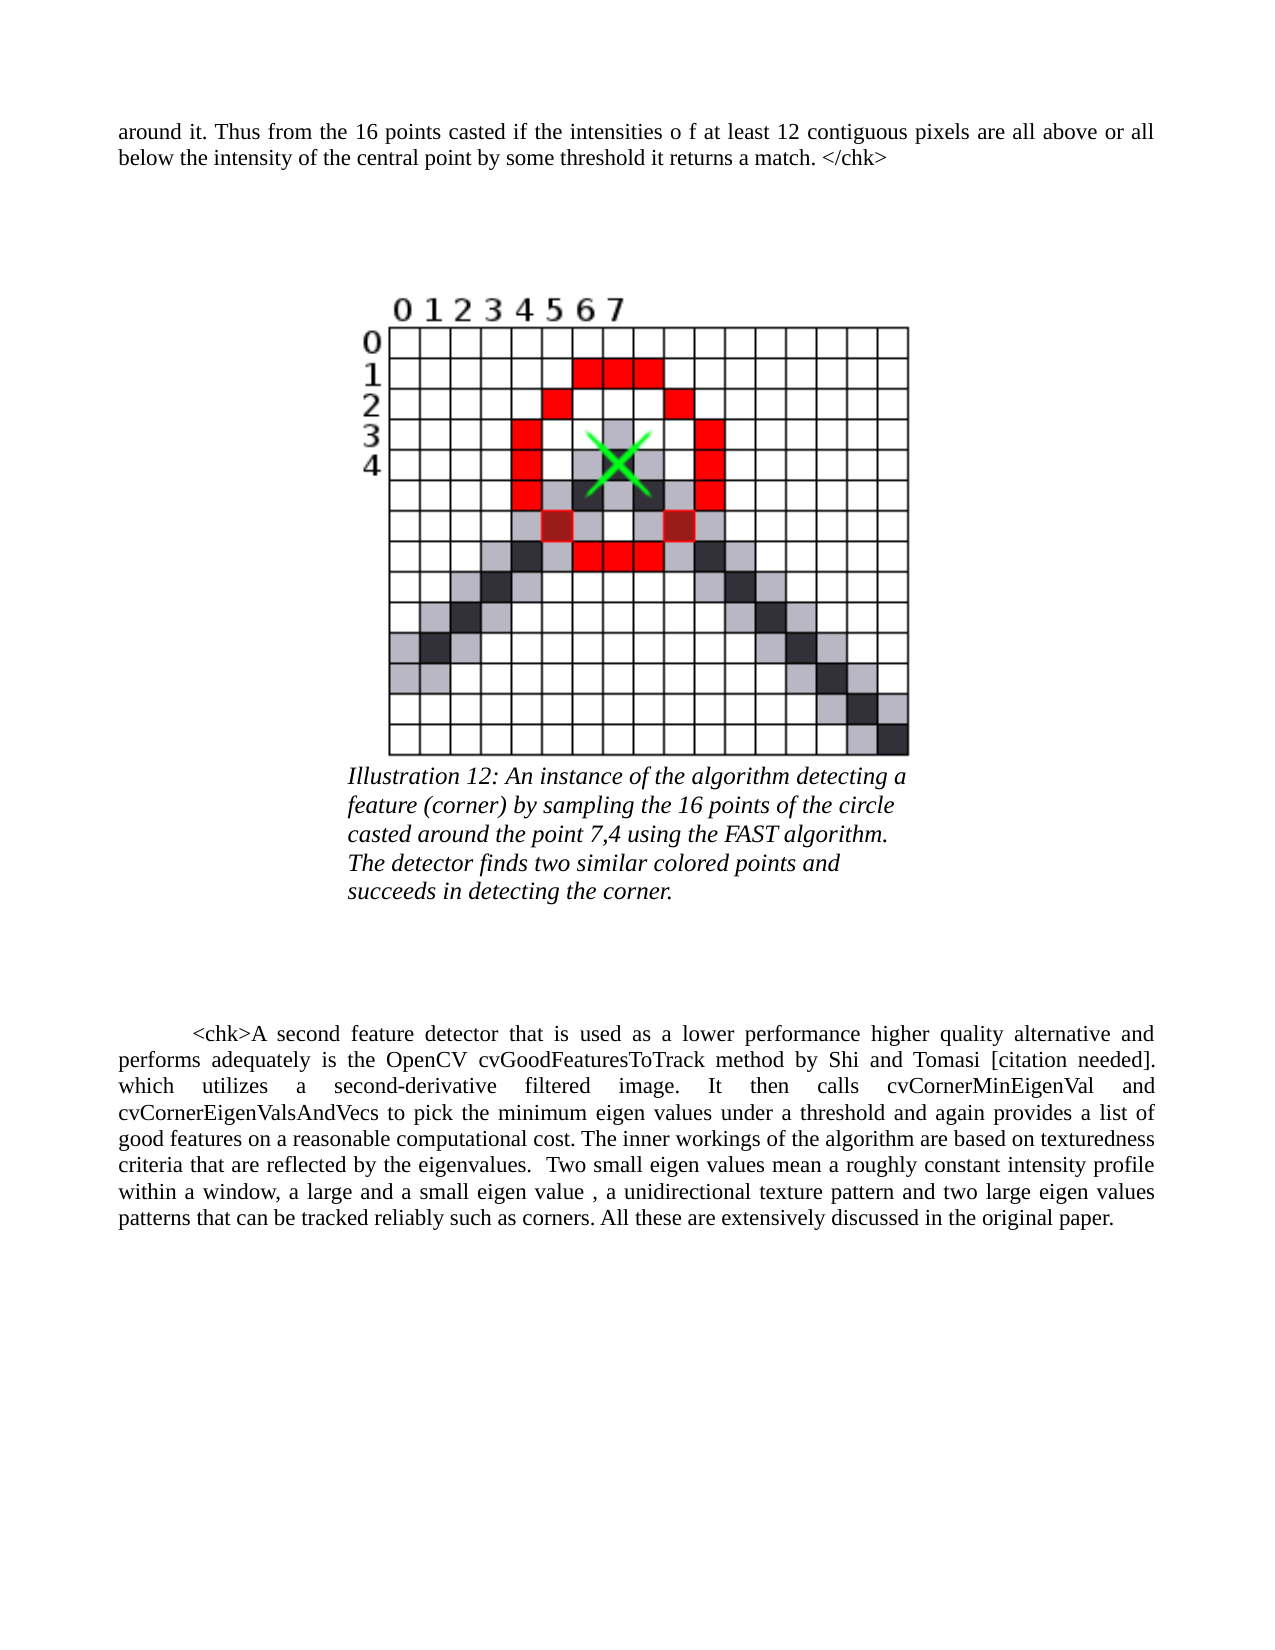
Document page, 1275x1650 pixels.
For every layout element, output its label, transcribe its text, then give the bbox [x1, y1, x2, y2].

picture [347, 293, 919, 762]
text around it. Thus from the 16 points casted if the intensities o f at least 12 contiguous pixels are all above or all below the intensity of the central point by some threshold it returns a match. </chk> [118, 118, 1157, 171]
text Illustration 12: An instance of the algorithm detecting a feature (corner) by sampling the 16 points of the circle casted around the point 7,4 using the FAST algorithm. The detector finds two similar colored points and succeeds in detecting the corner. [347, 762, 918, 905]
text <chk>A second feature detector that is used as a lower performance higher quality alternative and performs adequately is the OpenCV cvGoodFeaturesToTrack method by Shi and Tomasi [citation needed]. which utilizes a second-derivative filtered image. It then calls cvCornerMinEigenVal and cvCornerEigenValsAndVecs to pick the minimum eigen values under a threshold and again provides a list of good features on a reasonable computational cost. The inner workings of the algorithm are based on texturedness criteria that are reflected by the eigenvalues. Two small eigen values mean a roughly constant intensity profile within a window, a large and a small eigen value , a unidirectional texture pattern and two large eigen values patterns that can be tracked reliably such as corners. All these are extensively discussed in the original paper. [118, 1020, 1157, 1231]
